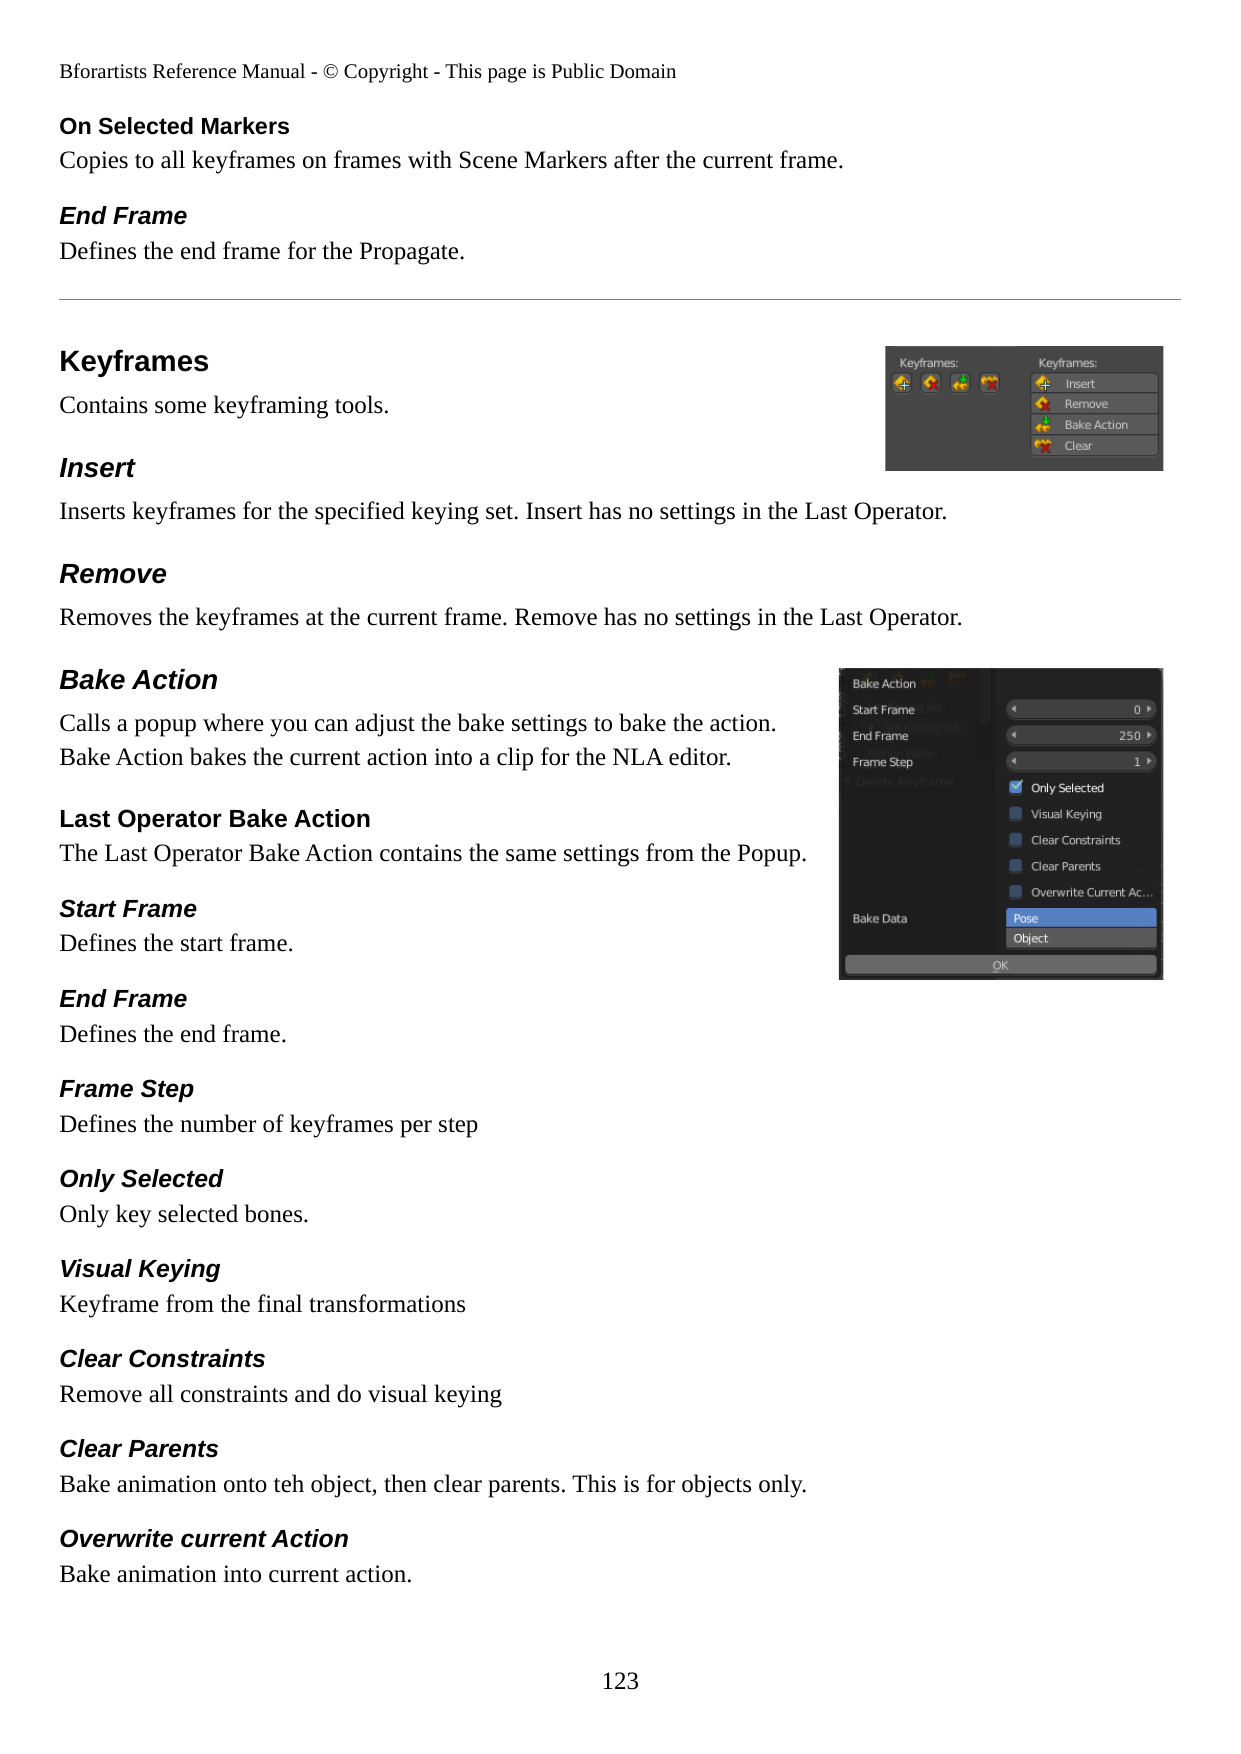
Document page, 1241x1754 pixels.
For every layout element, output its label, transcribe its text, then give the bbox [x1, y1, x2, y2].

text Copies to all keyframes on frames with Scene Markers after the current frame. [59, 146, 1181, 174]
subtitle End Frame [59, 201, 1181, 229]
subtitle Overwrite current Action [59, 1524, 1181, 1553]
text Only key selected bones. [59, 1199, 1181, 1228]
subtitle Remove [59, 557, 1181, 589]
subtitle End Frame [59, 984, 1181, 1012]
text Bake animation into current action. [59, 1559, 1181, 1588]
subtitle Start Frame [59, 894, 838, 922]
text The Last Operator Bake Action contains the same settings from the Popup. [59, 838, 838, 867]
subtitle Frame Step [59, 1074, 1181, 1102]
text Defines the end frame for the Propagate. [59, 236, 1181, 264]
text Inserts keyframes for the specified keying set. Insert has no settings in the Last Operator. [59, 496, 1181, 524]
text Bake animation onto teh object, then clear parents. This is for objects only. [59, 1469, 1181, 1498]
text Remove all constraints and do visual keying [59, 1379, 1181, 1408]
text [1164, 928, 1181, 957]
text Removes the keyframes at the current frame. Remove has no settings in the Last Operator. [59, 602, 1181, 630]
text Defines the end frame. [59, 1019, 1181, 1047]
subtitle Keyframes [59, 343, 1181, 377]
subtitle Clear Constraints [59, 1344, 1181, 1373]
picture [838, 668, 1164, 980]
subtitle Visual Keying [59, 1254, 1181, 1283]
subtitle [1164, 894, 1181, 922]
subtitle Last Operator Bake Action [59, 804, 838, 832]
subtitle Clear Parents [59, 1434, 1181, 1463]
subtitle Bake Action [59, 663, 1181, 695]
picture [885, 346, 1164, 471]
text Calls a popup where you can adjust the bake settings to bake the action. Bake Action bakes the current action into a clip for the NLA editor. [59, 708, 838, 771]
text Contains some keyframing tools. [59, 390, 885, 418]
text Keyframe from the final transformations [59, 1289, 1181, 1318]
subtitle Insert [59, 451, 1181, 483]
text Defines the number of keyframes per step [59, 1109, 1181, 1137]
text Defines the start frame. [59, 928, 838, 957]
subtitle On Selected Markers [59, 113, 1181, 139]
subtitle Only Selected [59, 1164, 1181, 1193]
